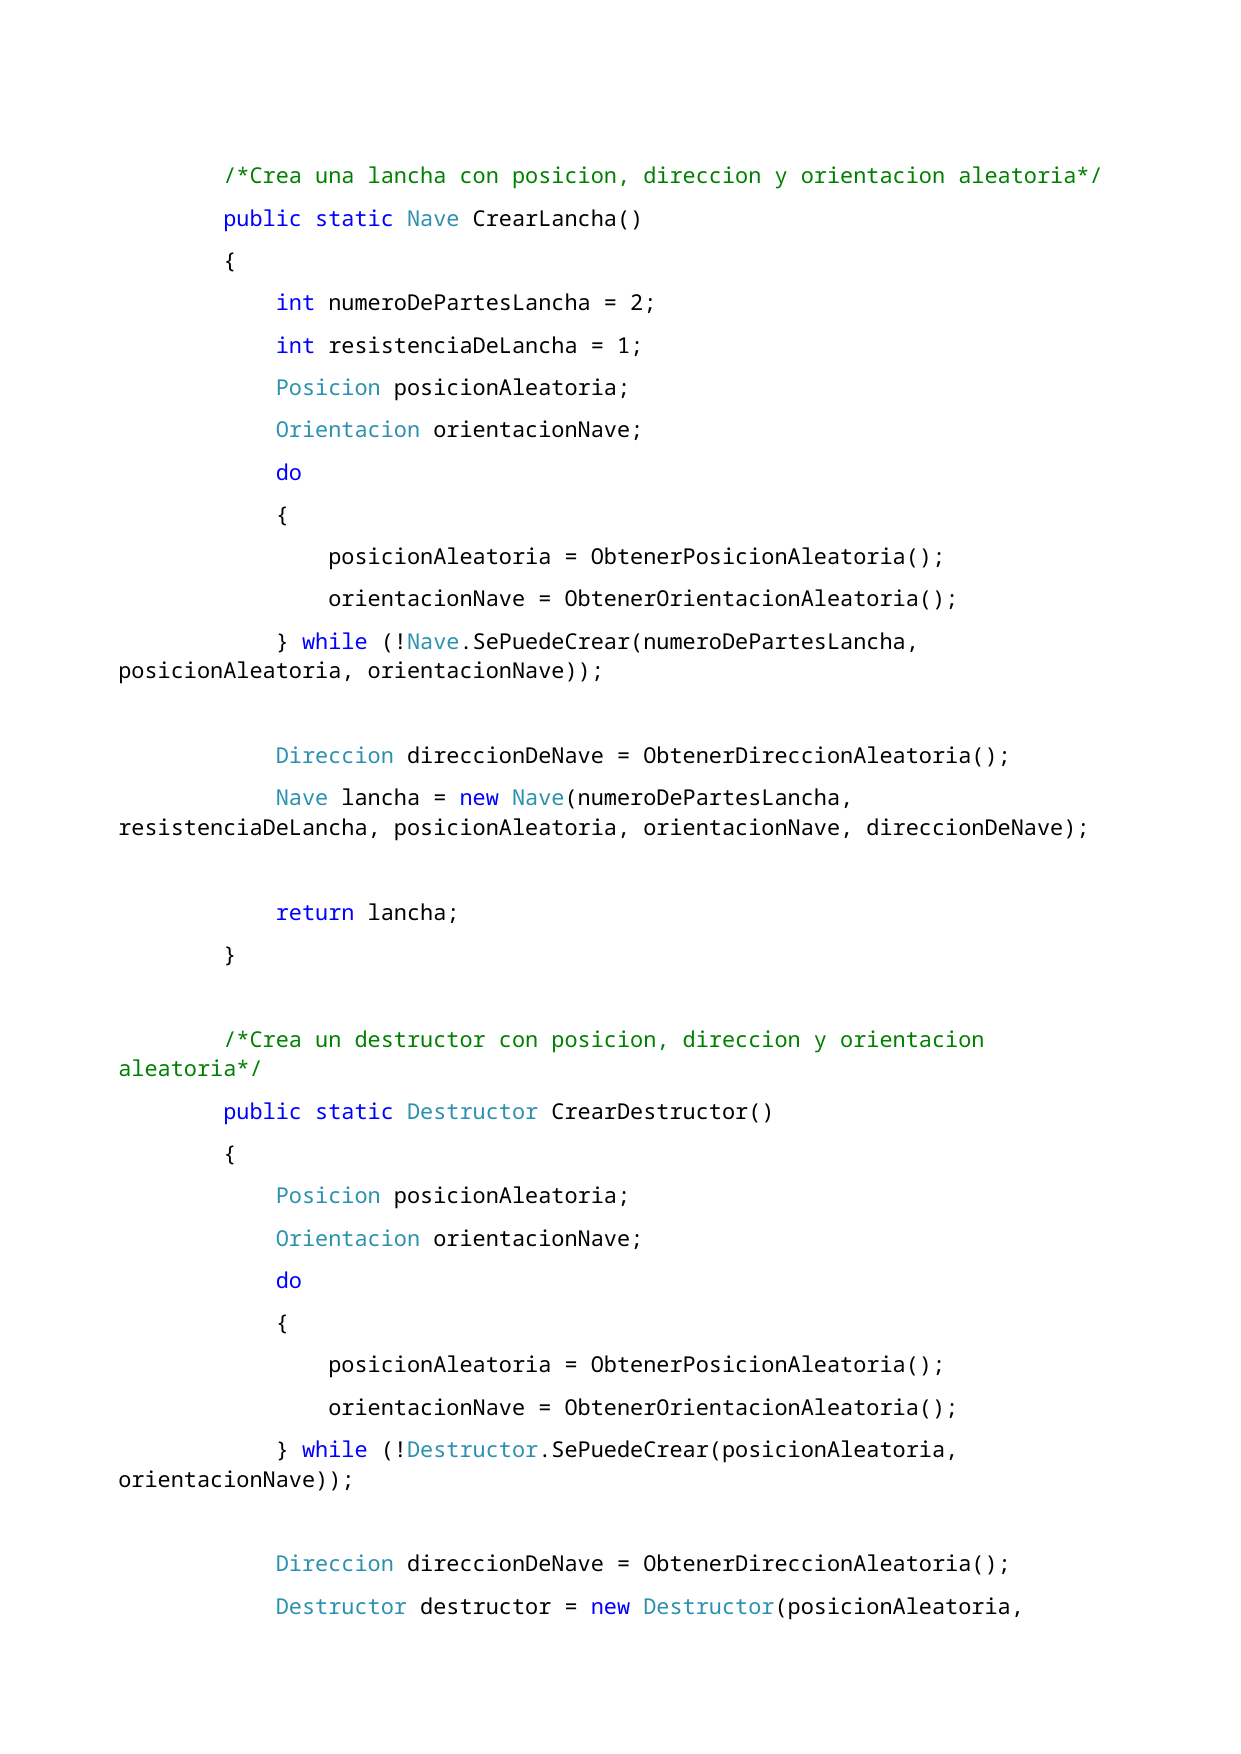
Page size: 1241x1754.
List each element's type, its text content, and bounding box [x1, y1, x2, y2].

text Destructor destructor = new Destructor(posicionAleatoria, [118, 1591, 1122, 1620]
text { [118, 245, 1122, 275]
text int numeroDePartesLancha = 2; [118, 287, 1122, 317]
text posicionAleatoria = ObtenerPosicionAleatoria(); [118, 1349, 1122, 1379]
text { [118, 499, 1122, 528]
text { [118, 1138, 1122, 1168]
text Posicion posicionAleatoria; [118, 1180, 1122, 1210]
text Posicion posicionAleatoria; [118, 372, 1122, 402]
text return lancha; [118, 897, 1122, 926]
text Direccion direccionDeNave = ObtenerDireccionAleatoria(); [118, 740, 1122, 770]
text public static Nave CrearLancha() [118, 203, 1122, 232]
text orientacionNave = ObtenerOrientacionAleatoria(); [118, 1392, 1122, 1421]
text /*Crea un destructor con posicion, direccion y orientacion aleatoria*/ [118, 1023, 1122, 1083]
text int resistenciaDeLancha = 1; [118, 329, 1122, 359]
text do [118, 456, 1122, 486]
text } while (!Nave.SePuedeCrear(numeroDePartesLancha, posicionAleatoria, orientacionNave)); [118, 626, 1122, 685]
text orientacionNave = ObtenerOrientacionAleatoria(); [118, 583, 1122, 613]
text Direccion direccionDeNave = ObtenerDireccionAleatoria(); [118, 1548, 1122, 1578]
text posicionAleatoria = ObtenerPosicionAleatoria(); [118, 541, 1122, 571]
text Orientacion orientacionNave; [118, 1222, 1122, 1252]
text do [118, 1265, 1122, 1294]
text /*Crea una lancha con posicion, direccion y orientacion aleatoria*/ [118, 160, 1122, 190]
text } while (!Destructor.SePuedeCrear(posicionAleatoria, orientacionNave)); [118, 1434, 1122, 1493]
text } [118, 939, 1122, 969]
text Orientacion orientacionNave; [118, 414, 1122, 444]
text Nave lancha = new Nave(numeroDePartesLancha, resistenciaDeLancha, posicionAleatoria, orientacionNave, direccionDeNave); [118, 782, 1122, 842]
text { [118, 1307, 1122, 1337]
text public static Destructor CrearDestructor() [118, 1096, 1122, 1125]
